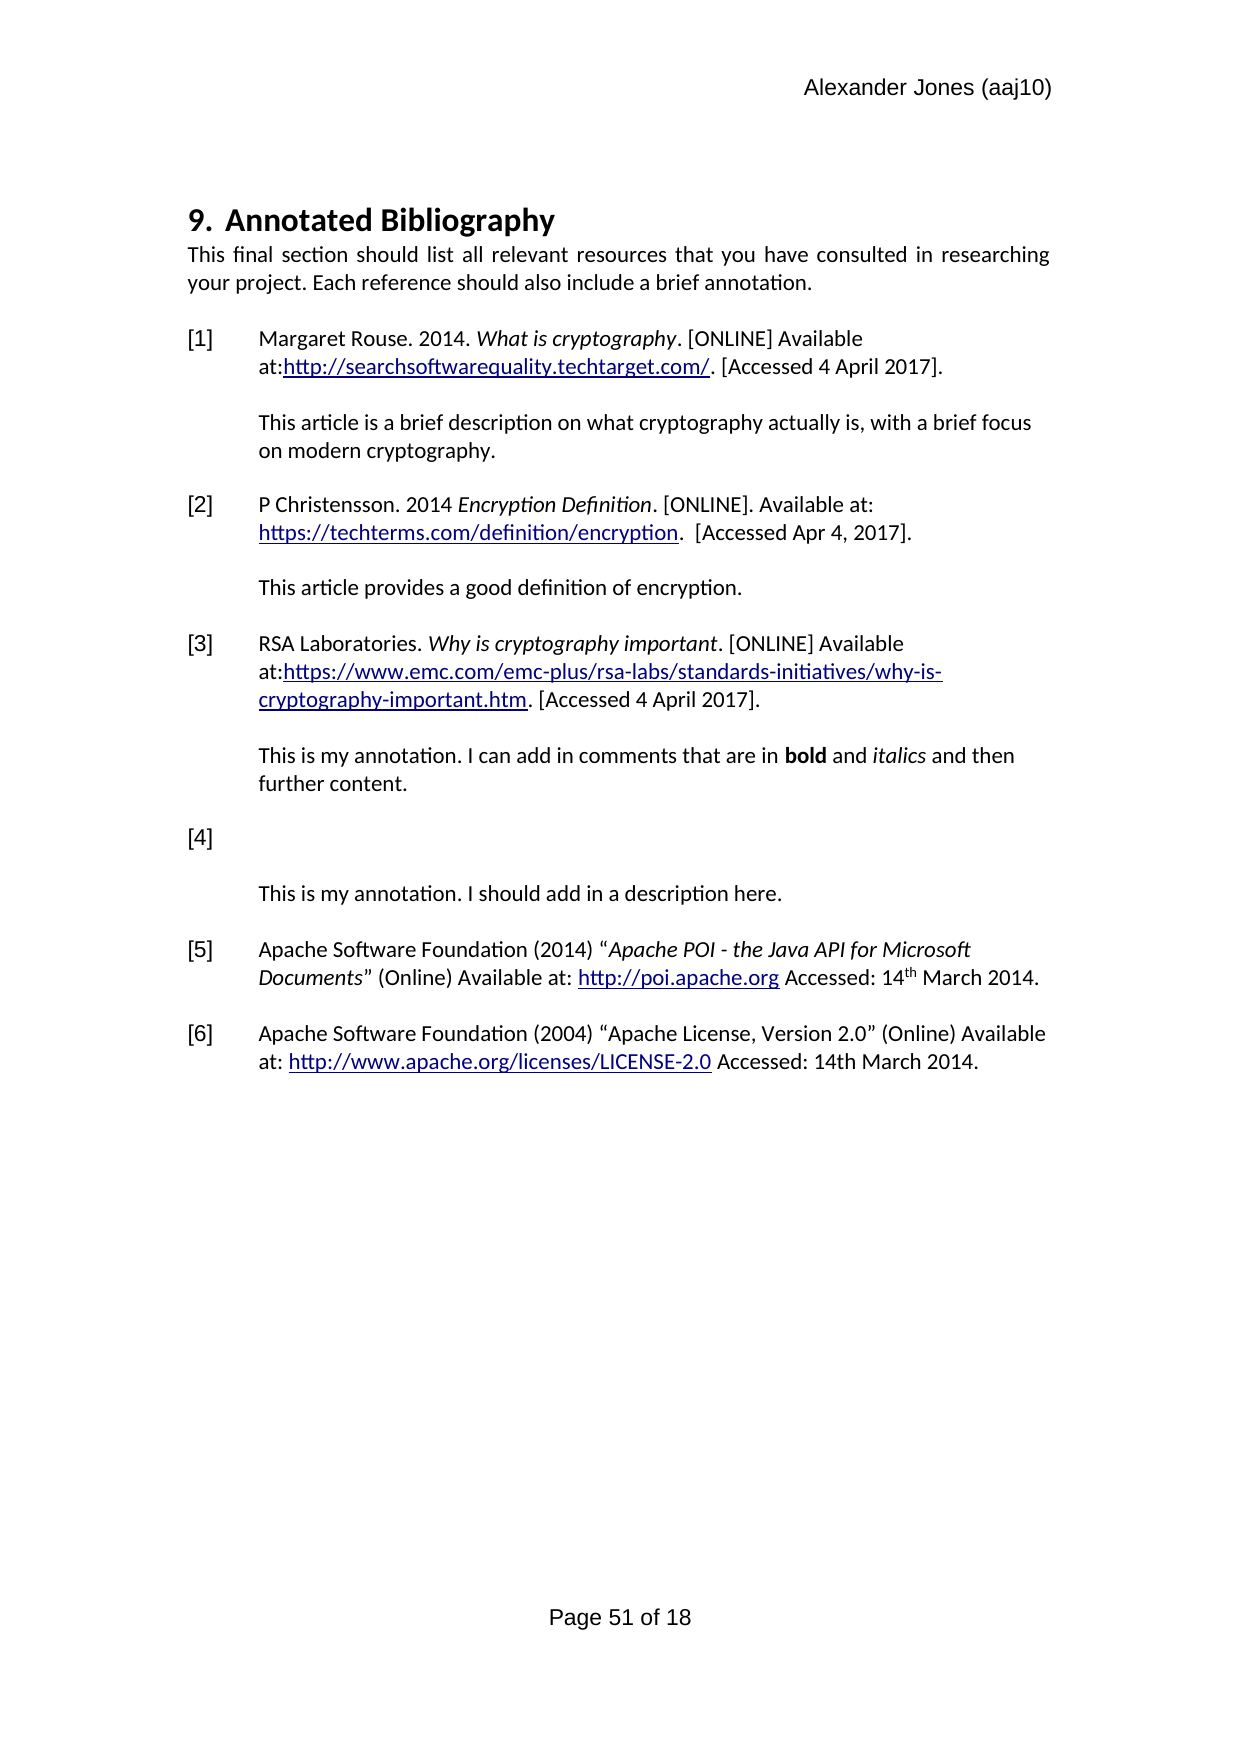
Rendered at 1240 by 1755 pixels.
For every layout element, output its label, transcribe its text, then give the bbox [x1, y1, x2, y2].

list This article provides a good definition of encryption. [258, 573, 1052, 629]
subtitle Annotated Bibliography [187, 199, 1052, 240]
list Margaret Rouse. 2014. What is cryptography. [ONLINE] Available at:http://searchsoftwarequality.techtarget.com/. [Accessed 4 April 2017]. This article is a brief description on what cryptography actually is, with a brief focus on modern cryptography. [187, 324, 1052, 490]
text This final section should list all relevant resources that you have consulted in researching your project. Each reference should also include a brief annotation. [187, 240, 1052, 296]
list Apache Software Foundation (2004) “Apache License, Version 2.0” (Online) Available at: http://www.apache.org/licenses/LICENSE-2.0 Accessed: 14th March 2014. [187, 1019, 1052, 1102]
list RSA Laboratories. Why is cryptography important. [ONLINE] Available at:https://www.emc.com/emc-plus/rsa-labs/standards-initiatives/why-is-cryptography-important.htm. [Accessed 4 April 2017]. This is my annotation. I can add in comments that are in bold and italics and then further content. [187, 629, 1052, 823]
list This is my annotation. I should add in a description here. [187, 823, 1052, 907]
list Apache Software Foundation (2014) “Apache POI - the Java API for Microsoft Documents” (Online) Available at: http://poi.apache.org Accessed: 14th March 2014. [187, 935, 1052, 991]
list P Christensson. 2014 Encryption Definition. [ONLINE]. Available at: https://techterms.com/definition/encryption. [Accessed Apr 4, 2017]. [187, 490, 1052, 573]
